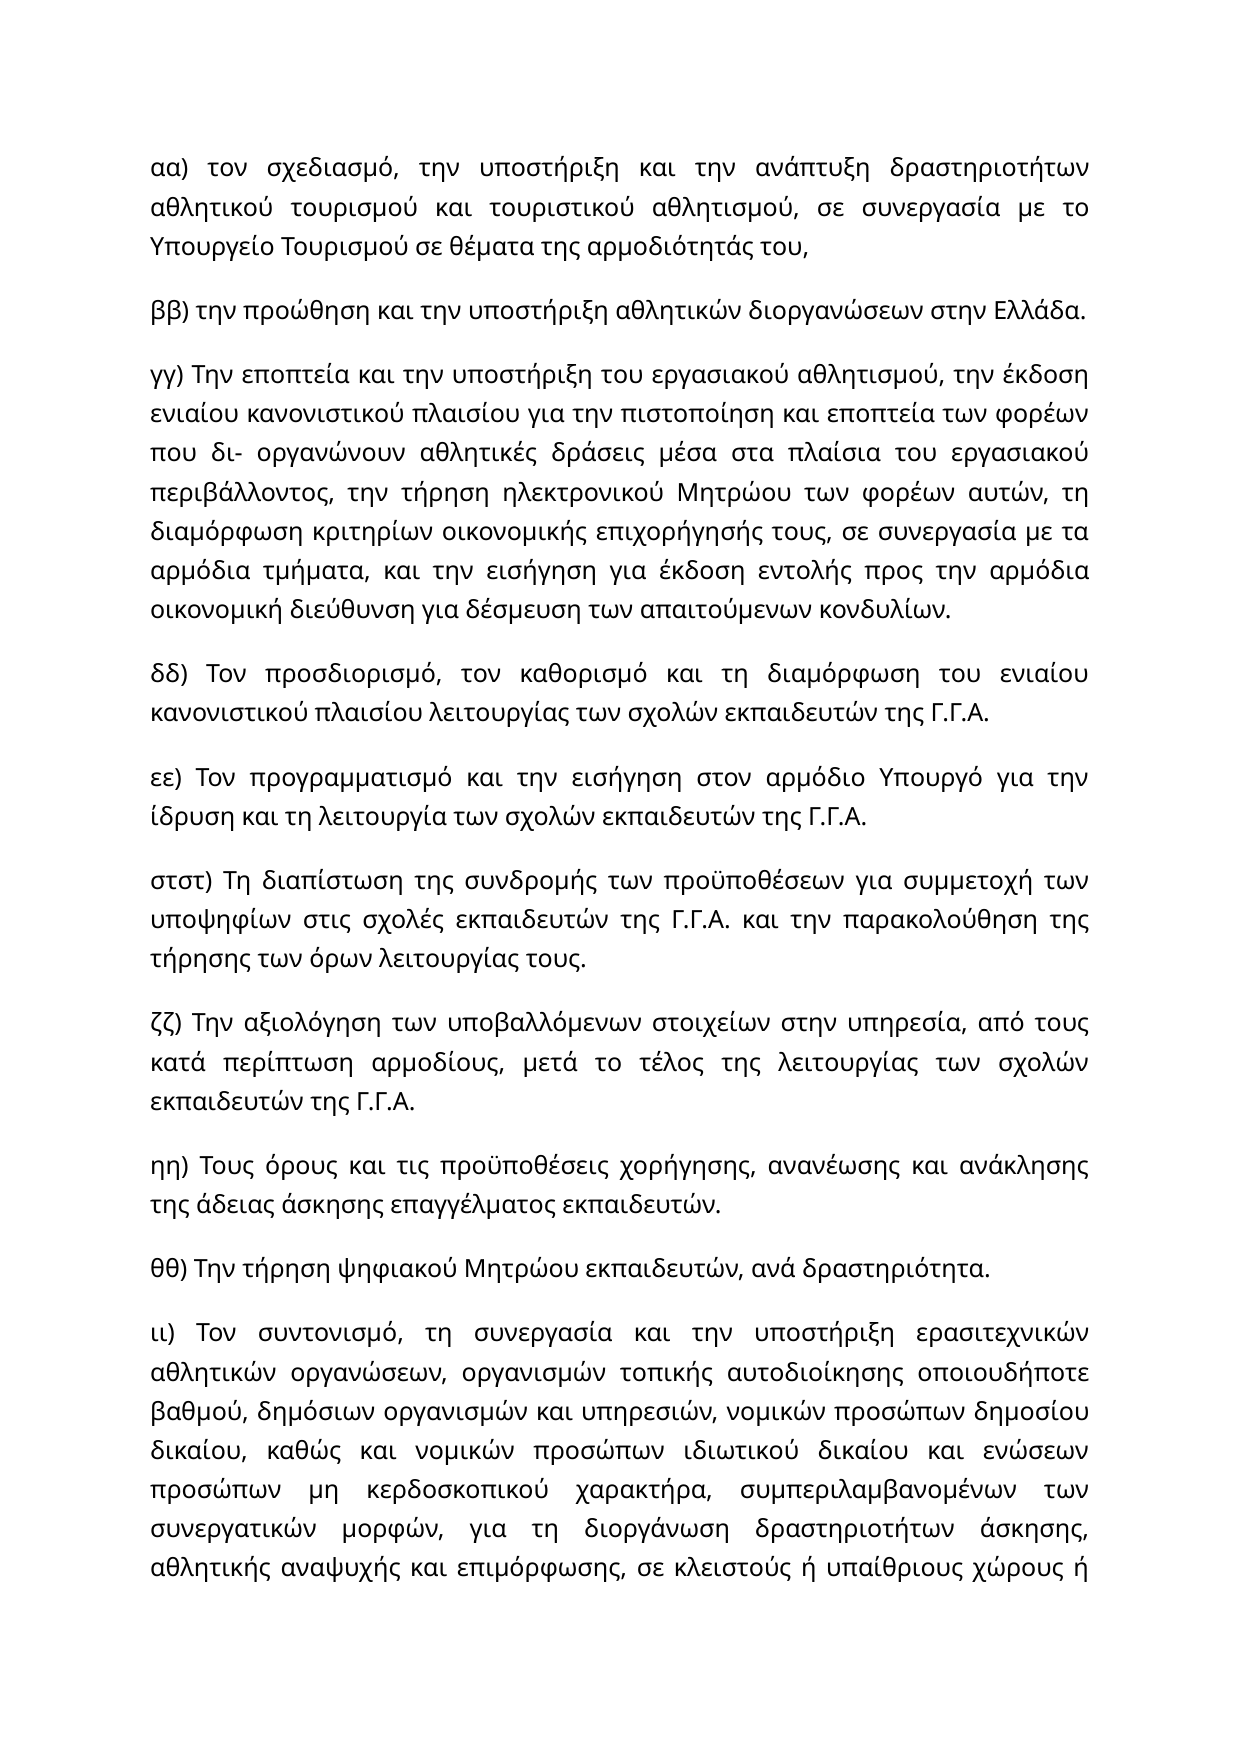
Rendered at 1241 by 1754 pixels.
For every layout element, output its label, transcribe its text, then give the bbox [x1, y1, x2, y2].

text ζζ) Την αξιολόγηση των υποβαλλόμενων στοιχείων στην υπηρεσία, από τους κατά περίπτωση αρμοδίους, μετά το τέλος της λειτουργίας των σχολών εκπαιδευτών της Γ.Γ.Α. [150, 1005, 1090, 1117]
text ηη) Τους όρους και τις προϋποθέσεις χορήγησης, ανανέωσης και ανάκλησης της άδειας άσκησης επαγγέλματος εκπαιδευτών. [150, 1147, 1090, 1221]
text αα) τον σχεδιασμό, την υποστήριξη και την ανάπτυξη δραστηριοτήτων αθλητικού τουρισμού και τουριστικού αθλητισμού, σε συνεργασία με το Υπουργείο Τουρισμού σε θέματα της αρμοδιότητάς του, [150, 150, 1090, 262]
text θθ) Την τήρηση ψηφιακού Μητρώου εκπαιδευτών, ανά δραστηριότητα. [150, 1251, 1090, 1285]
text εε) Τον προγραμματισμό και την εισήγηση στον αρμόδιο Υπουργό για την ίδρυση και τη λειτουργία των σχολών εκπαιδευτών της Γ.Γ.Α. [150, 759, 1090, 832]
text στστ) Τη διαπίστωση της συνδρομής των προϋποθέσεων για συμμετοχή των υποψηφίων στις σχολές εκπαιδευτών της Γ.Γ.Α. και την παρακολούθηση της τήρησης των όρων λειτουργίας τους. [150, 862, 1090, 975]
text γγ) Την εποπτεία και την υποστήριξη του εργασιακού αθλητισμού, την έκδοση ενιαίου κανονιστικού πλαισίου για την πιστοποίηση και εποπτεία των φορέων που δι- οργανώνουν αθλητικές δράσεις μέσα στα πλαίσια του εργασιακού περιβάλλοντος, την τήρηση ηλεκτρονικού Μητρώου των φορέων αυτών, τη διαμόρφωση κριτηρίων οικονομικής επιχορήγησής τους, σε συνεργασία με τα αρμόδια τμήματα, και την εισήγηση για έκδοση εντολής προς την αρμόδια οικονομική διεύθυνση για δέσμευση των απαιτούμενων κονδυλίων. [150, 357, 1090, 626]
text δδ) Τον προσδιορισμό, τον καθορισμό και τη διαμόρφωση του ενιαίου κανονιστικού πλαισίου λειτουργίας των σχολών εκπαιδευτών της Γ.Γ.Α. [150, 656, 1090, 729]
text ββ) την προώθηση και την υποστήριξη αθλητικών διοργανώσεων στην Ελλάδα. [150, 292, 1090, 327]
text ιι) Τον συντονισμό, τη συνεργασία και την υποστήριξη ερασιτεχνικών αθλητικών οργανώσεων, οργανισμών τοπικής αυτοδιοίκησης οποιουδήποτε βαθμού, δημόσιων οργανισμών και υπηρεσιών, νομικών προσώπων δημοσίου δικαίου, καθώς και νομικών προσώπων ιδιωτικού δικαίου και ενώσεων προσώπων μη κερδοσκοπικού χαρακτήρα, συμπεριλαμβανομένων των συνεργατικών μορφών, για τη διοργάνωση δραστηριοτήτων άσκησης, αθλητικής αναψυχής και επιμόρφωσης, σε κλειστούς ή υπαίθριους χώρους ή [150, 1315, 1090, 1584]
